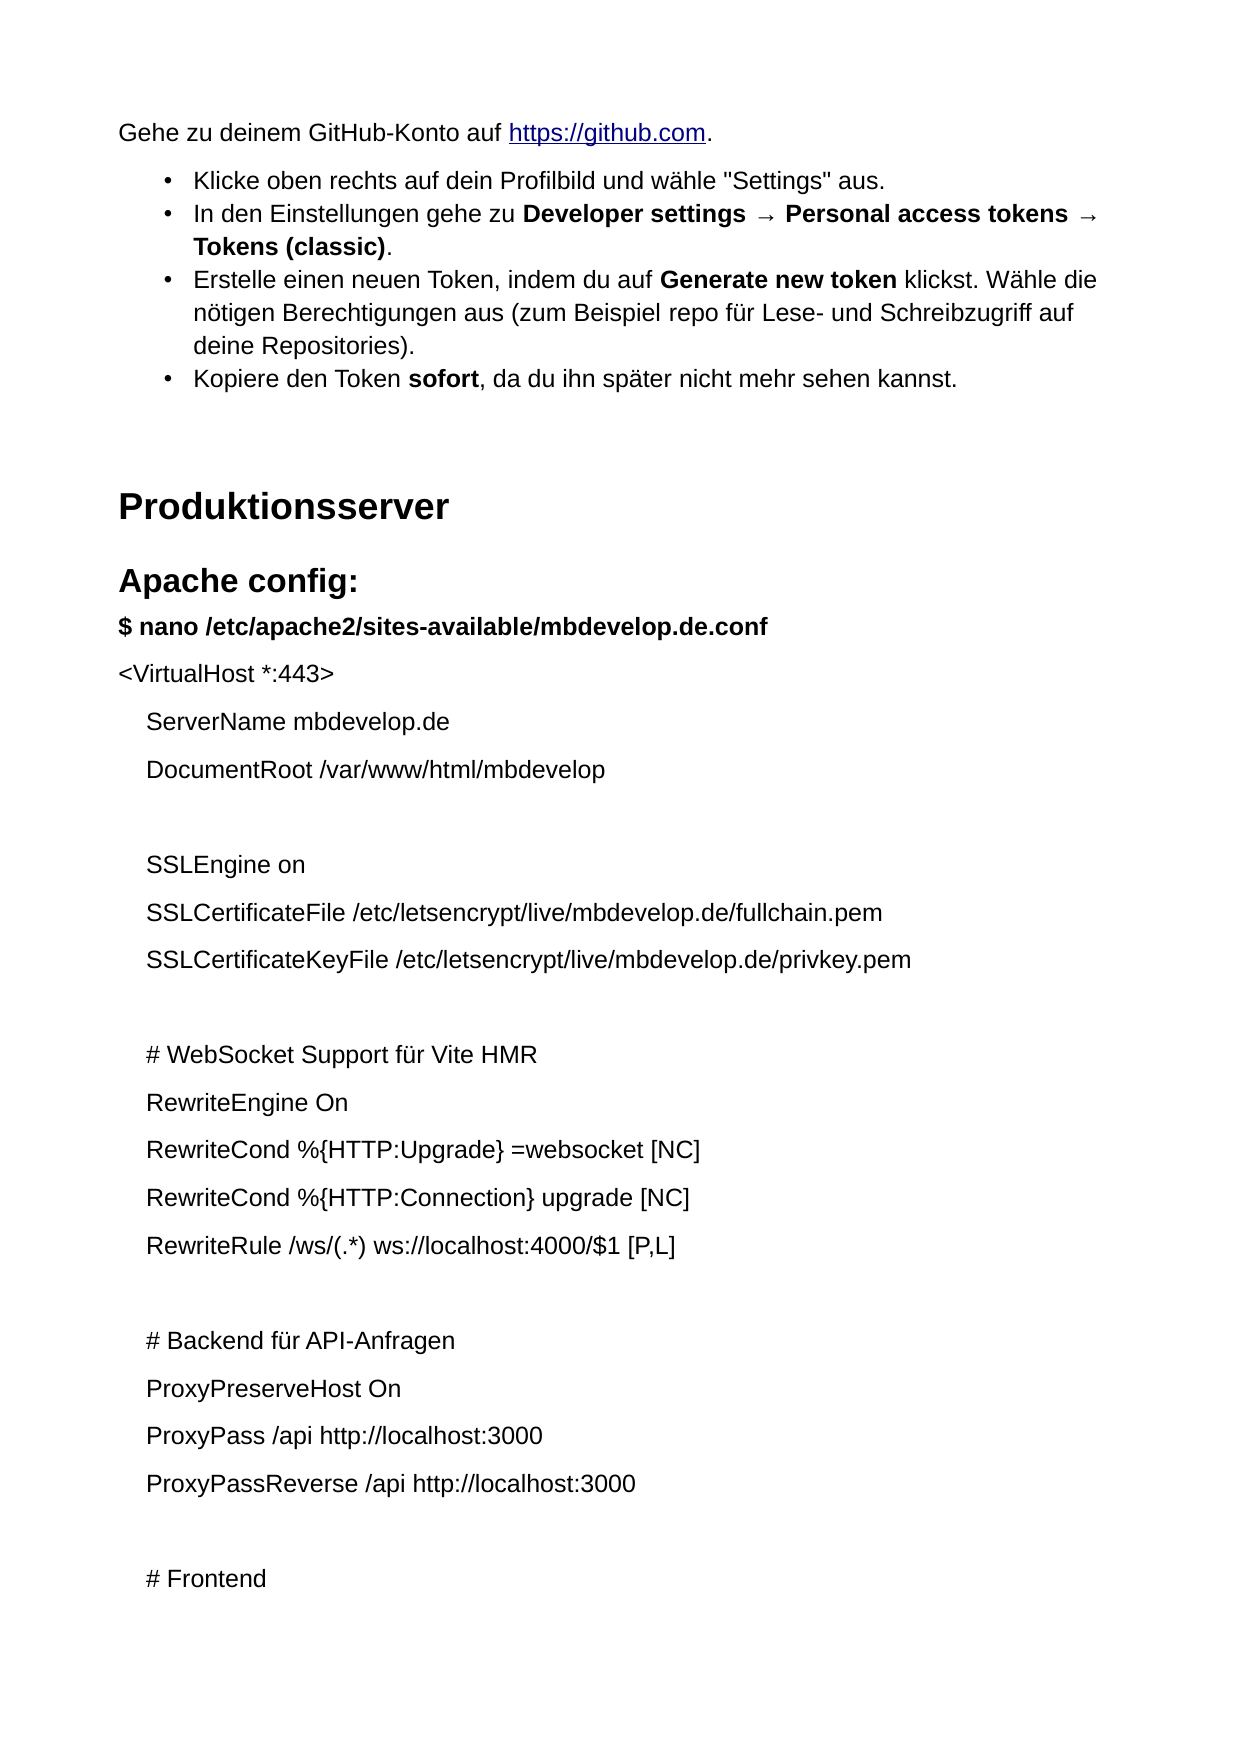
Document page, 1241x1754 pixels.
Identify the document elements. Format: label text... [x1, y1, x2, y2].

text RewriteCond %{HTTP:Connection} upgrade [NC] [118, 1183, 1122, 1212]
subtitle Apache config: [118, 561, 1122, 599]
text SSLCertificateFile /etc/letsencrypt/live/mbdevelop.de/fullchain.pem [118, 897, 1122, 926]
text <VirtualHost *:443> [118, 659, 1122, 688]
text # Frontend [118, 1564, 1122, 1593]
text RewriteCond %{HTTP:Upgrade} =websocket [NC] [118, 1136, 1122, 1164]
text SSLEngine on [118, 850, 1122, 879]
text # WebSocket Support für Vite HMR [118, 1040, 1122, 1069]
text RewriteRule /ws/(.*) ws://localhost:4000/$1 [P,L] [118, 1231, 1122, 1259]
text $ nano /etc/apache2/sites-available/mbdevelop.de.conf [118, 612, 1122, 641]
text # Backend für API-Anfragen [118, 1326, 1122, 1355]
list Klicke oben rechts auf dein Profilbild und wähle "Settings" aus. [164, 166, 1122, 194]
list Erstelle einen neuen Token, indem du auf Generate new token klickst. Wähle die nötigen Berechtigungen aus (zum Beispiel repo für Lese- und Schreibzugriff auf deine Repositories). [164, 265, 1122, 360]
text RewriteEngine On [118, 1088, 1122, 1117]
subtitle Produktionsserver [118, 484, 1122, 528]
text ProxyPreserveHost On [118, 1373, 1122, 1402]
text ProxyPass /api http://localhost:3000 [118, 1421, 1122, 1450]
text Gehe zu deinem GitHub-Konto auf https://github.com. [118, 118, 1122, 147]
text ProxyPassReverse /api http://localhost:3000 [118, 1469, 1122, 1497]
text SSLCertificateKeyFile /etc/letsencrypt/live/mbdevelop.de/privkey.pem [118, 945, 1122, 974]
text DocumentRoot /var/www/html/mbdevelop [118, 755, 1122, 783]
text ServerName mbdevelop.de [118, 707, 1122, 736]
list Kopiere den Token sofort, da du ihn später nicht mehr sehen kannst. [164, 364, 1122, 393]
list In den Einstellungen gehe zu Developer settings → Personal access tokens → Tokens (classic). [164, 199, 1122, 261]
